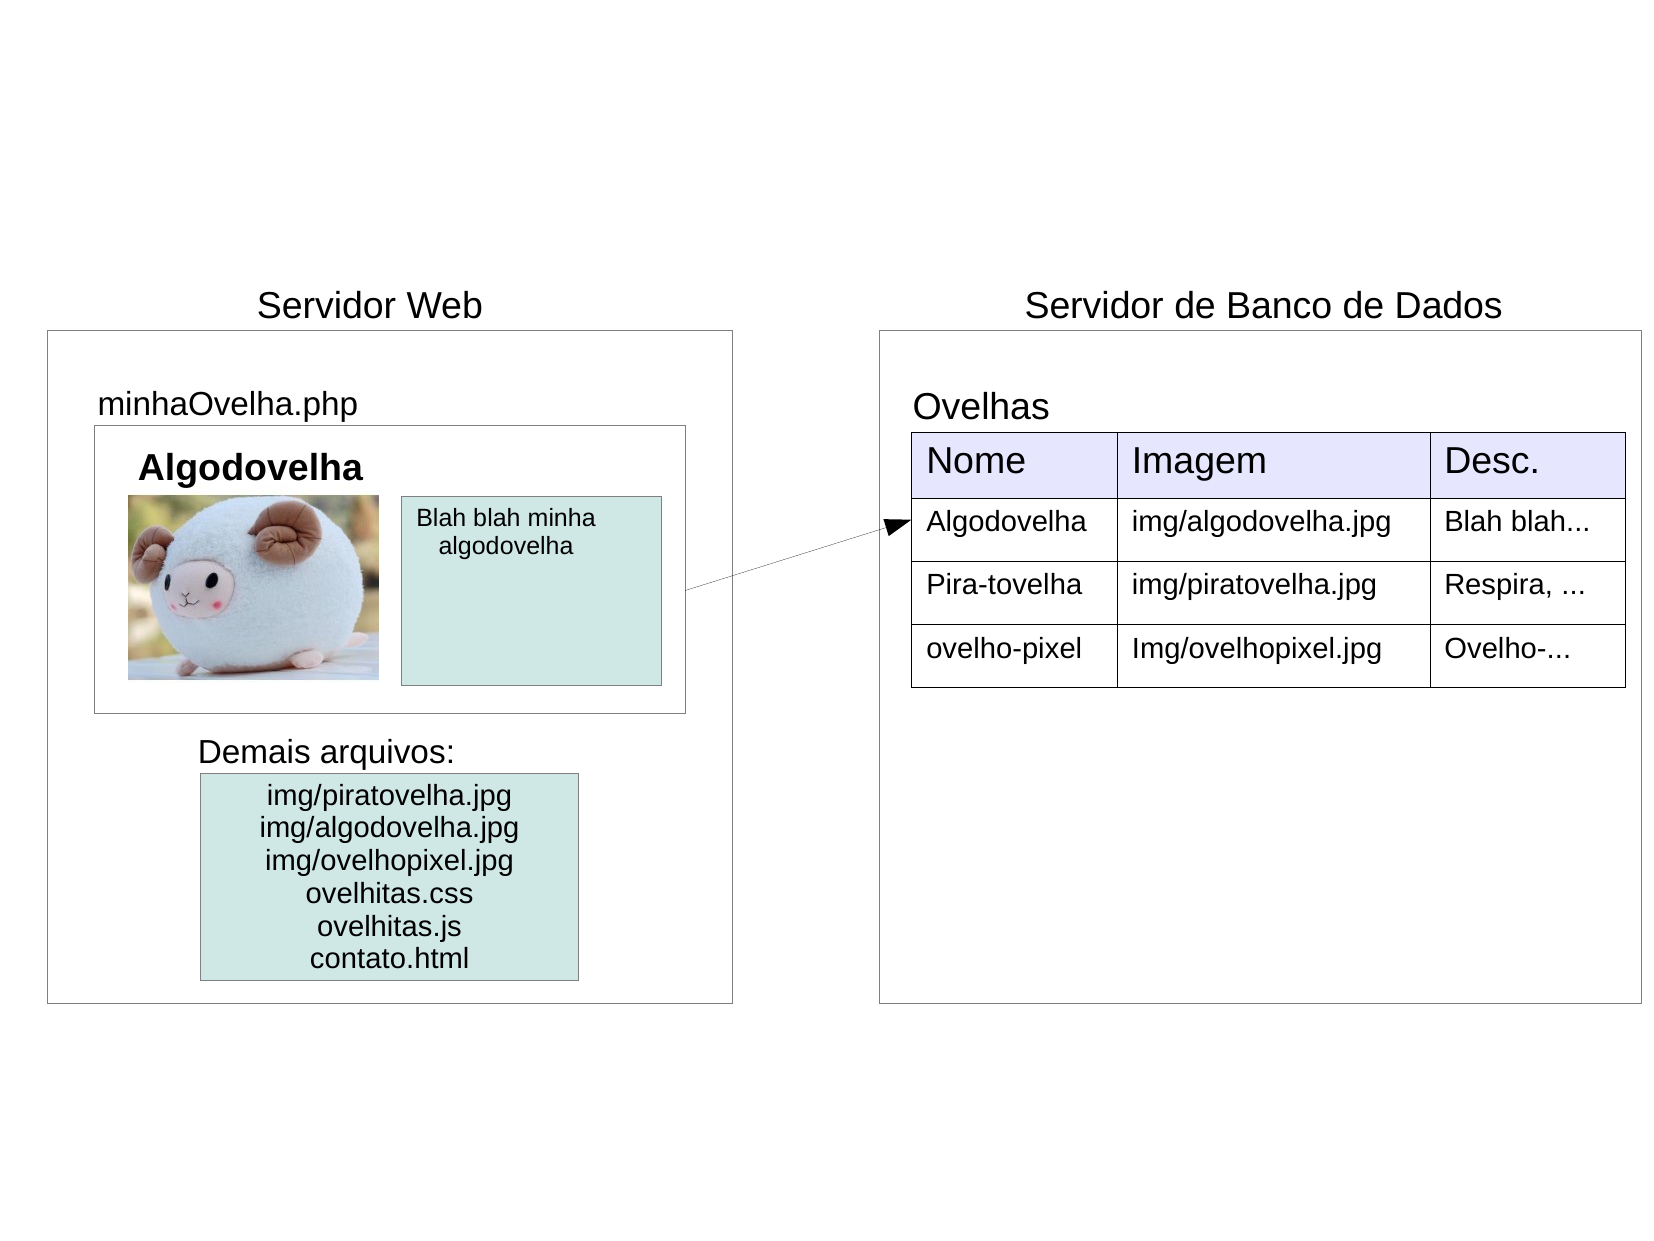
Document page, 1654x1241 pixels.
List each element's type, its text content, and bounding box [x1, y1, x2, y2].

table_cell Algodovelha [912, 499, 1117, 561]
table_cell Ovelho-... [1431, 625, 1625, 687]
text_box img/piratovelha.jpg img/algodovelha.jpg img/ovelhopixel.jpg ovelhitas.css ovelhitas.js contato.html [200, 773, 579, 981]
table_cell ovelho-pixel [912, 625, 1117, 687]
table_cell Blah blah... [1431, 499, 1625, 561]
text_box Ovelhas [897, 377, 1065, 435]
text_box minhaOvelha.php [95, 426, 374, 430]
text_box Demais arquivos: [183, 726, 471, 779]
table_cell img/algodovelha.jpg [1118, 499, 1430, 561]
text_box Blah blah minha algodovelha [401, 496, 662, 686]
table_cell Pira-tovelha [912, 562, 1117, 624]
table_header Desc. [1431, 433, 1625, 498]
table_cell Img/ovelhopixel.jpg [1118, 625, 1430, 687]
table_cell Respira, ... [1431, 562, 1625, 624]
table_header Nome [912, 433, 1117, 498]
picture [128, 466, 379, 708]
text_box Servidor Web [242, 277, 498, 335]
table_header Imagem [1118, 433, 1430, 498]
text_box Algodovelha [123, 439, 378, 497]
text_box Servidor de Banco de Dados [1009, 277, 1518, 330]
text_box Servidor de Banco de Dados [1009, 331, 1518, 335]
text_box minhaOvelha.php [82, 377, 374, 430]
table_cell img/piratovelha.jpg [1118, 562, 1430, 624]
